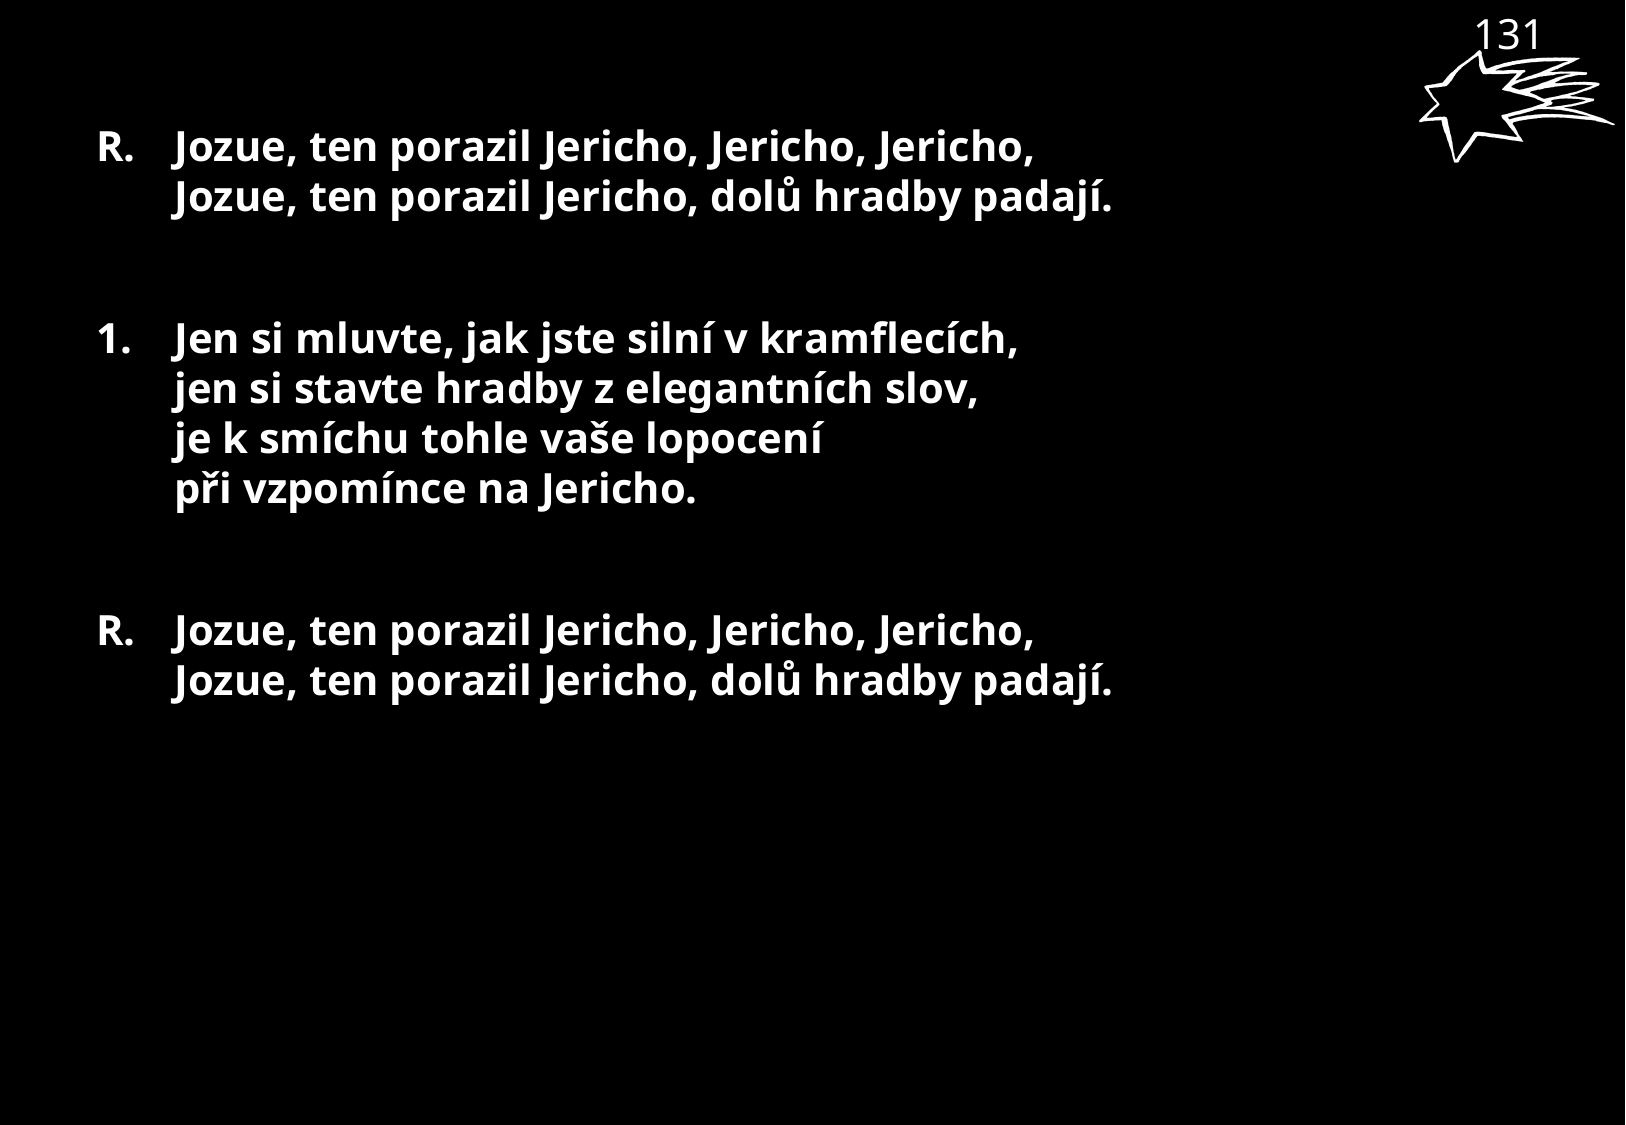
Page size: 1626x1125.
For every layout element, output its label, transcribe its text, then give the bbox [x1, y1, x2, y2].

text_box 131 [1405, 0, 1626, 66]
list R. Jozue, ten porazil Jericho, Jericho, Jericho, Jozue, ten porazil Jericho, dolů hradby padají. 1. Jen si mluvte, jak jste silní v kramflecích, jen si stavte hradby z elegantních slov, je k smíchu tohle vaše lopocení při vzpomínce na Jericho. R. Jozue, ten porazil Jericho, Jericho, Jericho, Jozue, ten porazil Jericho, dolů hradby padají. [81, 112, 1544, 1101]
